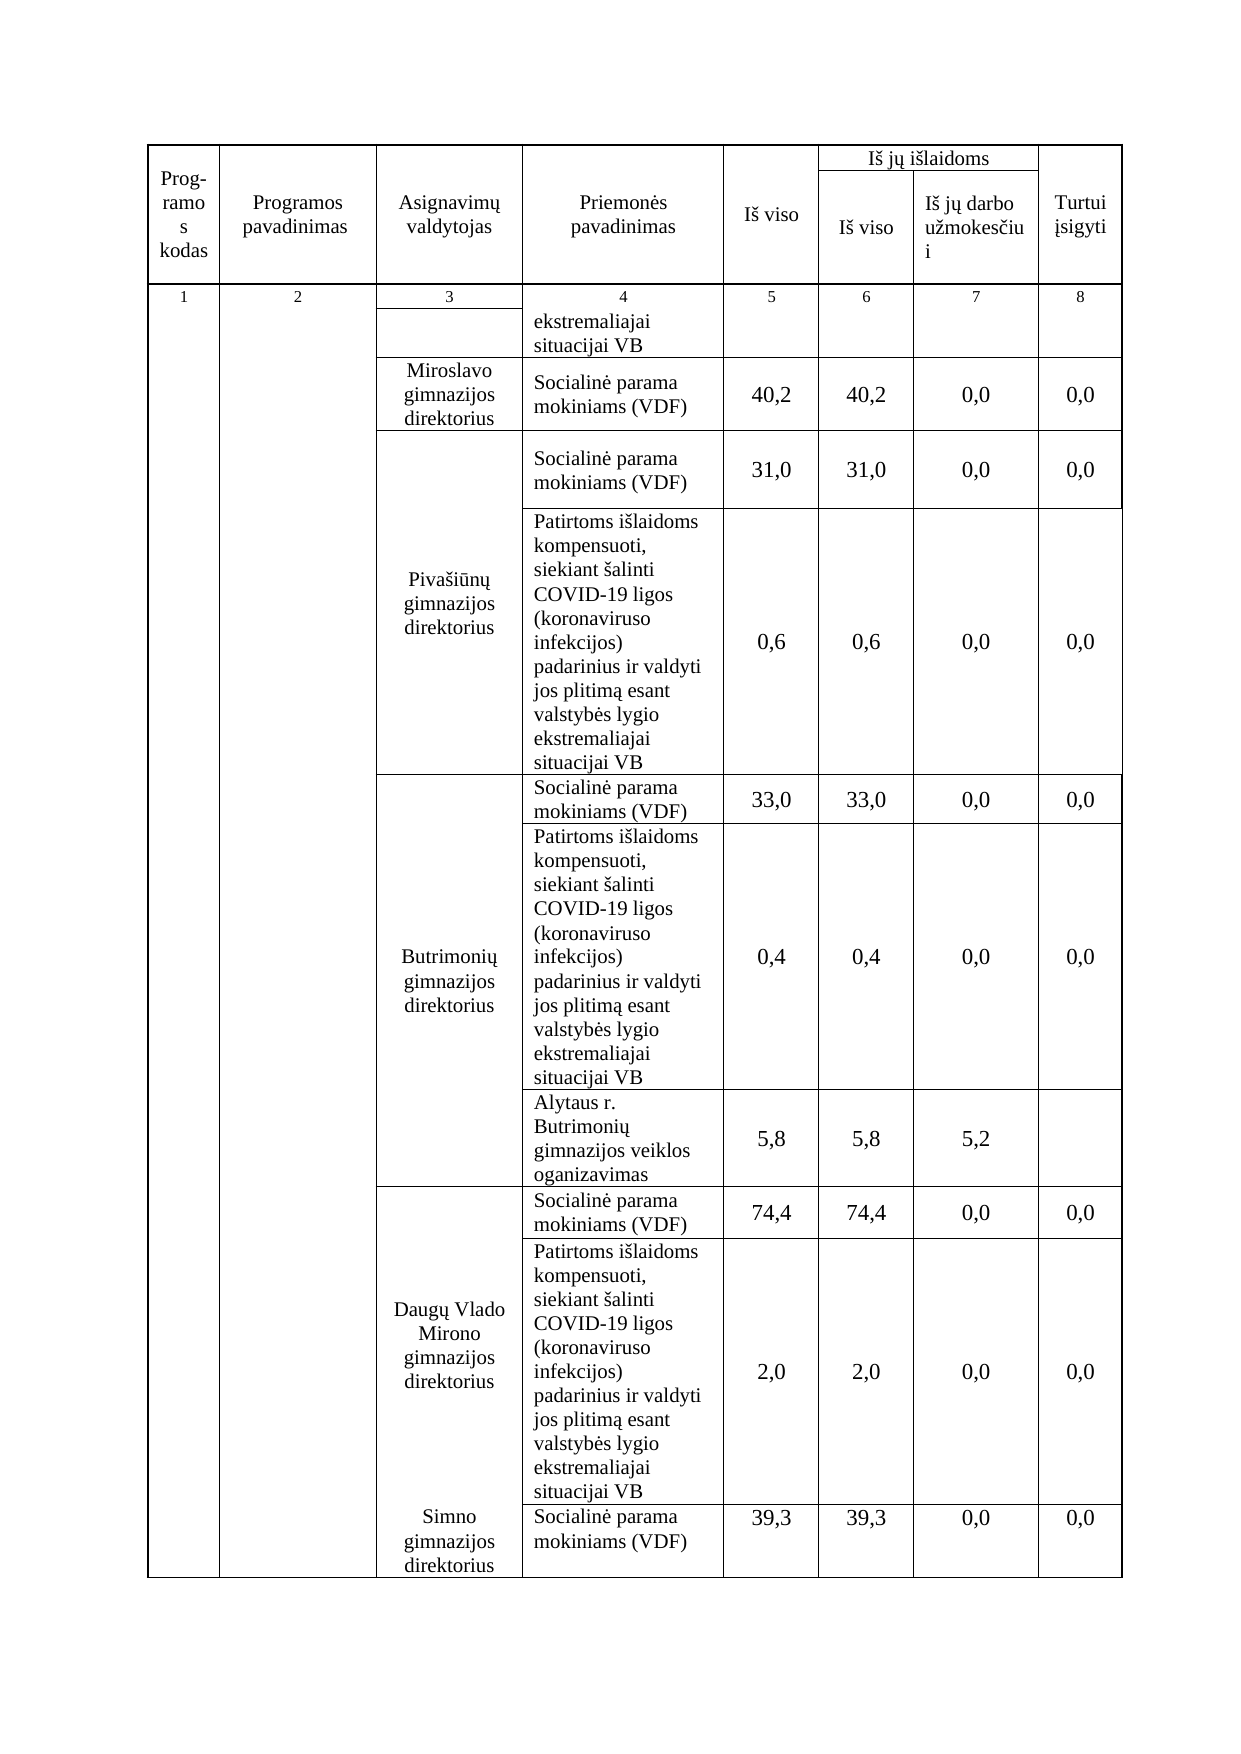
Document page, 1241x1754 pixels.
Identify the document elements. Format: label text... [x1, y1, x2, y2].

table_cell 4 [523, 285, 723, 307]
table_cell 0,6 [724, 509, 818, 774]
table_cell 40,2 [724, 358, 818, 430]
table_cell 0,0 [1039, 431, 1121, 508]
table_cell 7 [914, 285, 1038, 307]
table_cell 39,3 [724, 1505, 818, 1577]
table_cell [149, 308, 219, 1577]
table_cell Iš viso [819, 171, 913, 282]
table_cell 74,4 [819, 1187, 913, 1238]
table_cell [819, 308, 913, 357]
table_cell [1039, 1090, 1121, 1186]
table_header Prog-ramos kodas [149, 146, 219, 282]
table_cell 31,0 [724, 431, 818, 508]
table_cell Patirtoms išlaidoms kompensuoti, siekiant šalinti COVID-19 ligos (koronaviruso infekcijos) padarinius ir valdyti jos plitimą esant valstybės lygio ekstremaliajai situacijai VB [523, 1239, 723, 1503]
table_cell Daugų Vlado Mirono gimnazijos direktorius [377, 1187, 522, 1503]
table_header Priemonės pavadinimas [523, 146, 723, 282]
table_cell 6 [819, 285, 913, 307]
table_cell 0,0 [1039, 1187, 1121, 1238]
table_cell 5,8 [724, 1090, 818, 1186]
table_cell 2 [220, 285, 376, 307]
table_cell [1039, 308, 1121, 357]
table_cell Iš jų darbo užmokesčiui [914, 171, 1038, 282]
table_cell 0,0 [914, 824, 1038, 1089]
table_cell 31,0 [819, 431, 913, 508]
table_cell 0,0 [1039, 775, 1121, 823]
table_cell [724, 308, 818, 357]
table_cell 0,0 [1039, 824, 1121, 1089]
table_cell 0,6 [819, 509, 913, 774]
table_cell 0,0 [914, 1187, 1038, 1238]
table_cell 2,0 [819, 1239, 913, 1503]
table_cell Butrimonių gimnazijos direktorius [377, 775, 522, 1186]
table_cell Patirtoms išlaidoms kompensuoti, siekiant šalinti COVID-19 ligos (koronaviruso infekcijos) padarinius ir valdyti jos plitimą esant valstybės lygio ekstremaliajai situacijai VB [523, 509, 723, 774]
table_cell 0,4 [819, 824, 913, 1089]
table_cell 0,0 [914, 775, 1038, 823]
table_header Iš jų išlaidoms [819, 146, 1038, 170]
table_cell 1 [149, 285, 219, 307]
table_cell Simno gimnazijos direktorius [377, 1504, 522, 1577]
table_cell Socialinė parama mokiniams (VDF) [523, 1187, 723, 1238]
table_cell 0,0 [914, 509, 1038, 774]
table_cell 33,0 [724, 775, 818, 823]
table_cell 40,2 [819, 358, 913, 430]
table_cell 74,4 [724, 1187, 818, 1238]
table_header Turtui įsigyti [1039, 146, 1121, 282]
table_cell 0,4 [724, 824, 818, 1089]
table_cell 5,2 [914, 1090, 1038, 1186]
table_cell [914, 308, 1038, 357]
table_cell 0,0 [914, 1505, 1038, 1577]
table_header Iš viso [724, 146, 818, 282]
table_cell 0,0 [914, 1239, 1038, 1503]
table_cell 39,3 [819, 1505, 913, 1577]
table_cell 8 [1039, 285, 1121, 307]
table_cell Pivašiūnų gimnazijos direktorius [377, 431, 522, 774]
table_cell 0,0 [1039, 358, 1121, 430]
table_cell 3 [377, 285, 522, 307]
table_cell 33,0 [819, 775, 913, 823]
table_cell 0,0 [914, 358, 1038, 430]
table_cell Miroslavo gimnazijos direktorius [377, 358, 522, 430]
table_cell 0,0 [914, 431, 1038, 508]
table_cell ekstremaliajai situacijai VB [523, 308, 723, 357]
table_cell 5 [724, 285, 818, 307]
table_cell [220, 308, 376, 1577]
table_cell Socialinė parama mokiniams (VDF) [523, 775, 723, 823]
table_cell Patirtoms išlaidoms kompensuoti, siekiant šalinti COVID-19 ligos (koronaviruso infekcijos) padarinius ir valdyti jos plitimą esant valstybės lygio ekstremaliajai situacijai VB [523, 824, 723, 1089]
table_cell 2,0 [724, 1239, 818, 1503]
table_cell [377, 309, 522, 357]
table_header Asignavimų valdytojas [377, 146, 522, 282]
table_header Programos pavadinimas [220, 146, 376, 282]
table_cell 0,0 [1039, 1239, 1121, 1503]
table_cell 5,8 [819, 1090, 913, 1186]
table_cell 0,0 [1039, 1505, 1121, 1577]
table_cell Socialinė parama mokiniams (VDF) [523, 358, 723, 430]
table_cell Alytaus r. Butrimonių gimnazijos veiklos oganizavimas [523, 1090, 723, 1186]
table_cell 0,0 [1039, 509, 1122, 774]
table_cell Socialinė parama mokiniams (VDF) [523, 1505, 723, 1577]
table_cell Socialinė parama mokiniams (VDF) [523, 431, 723, 508]
